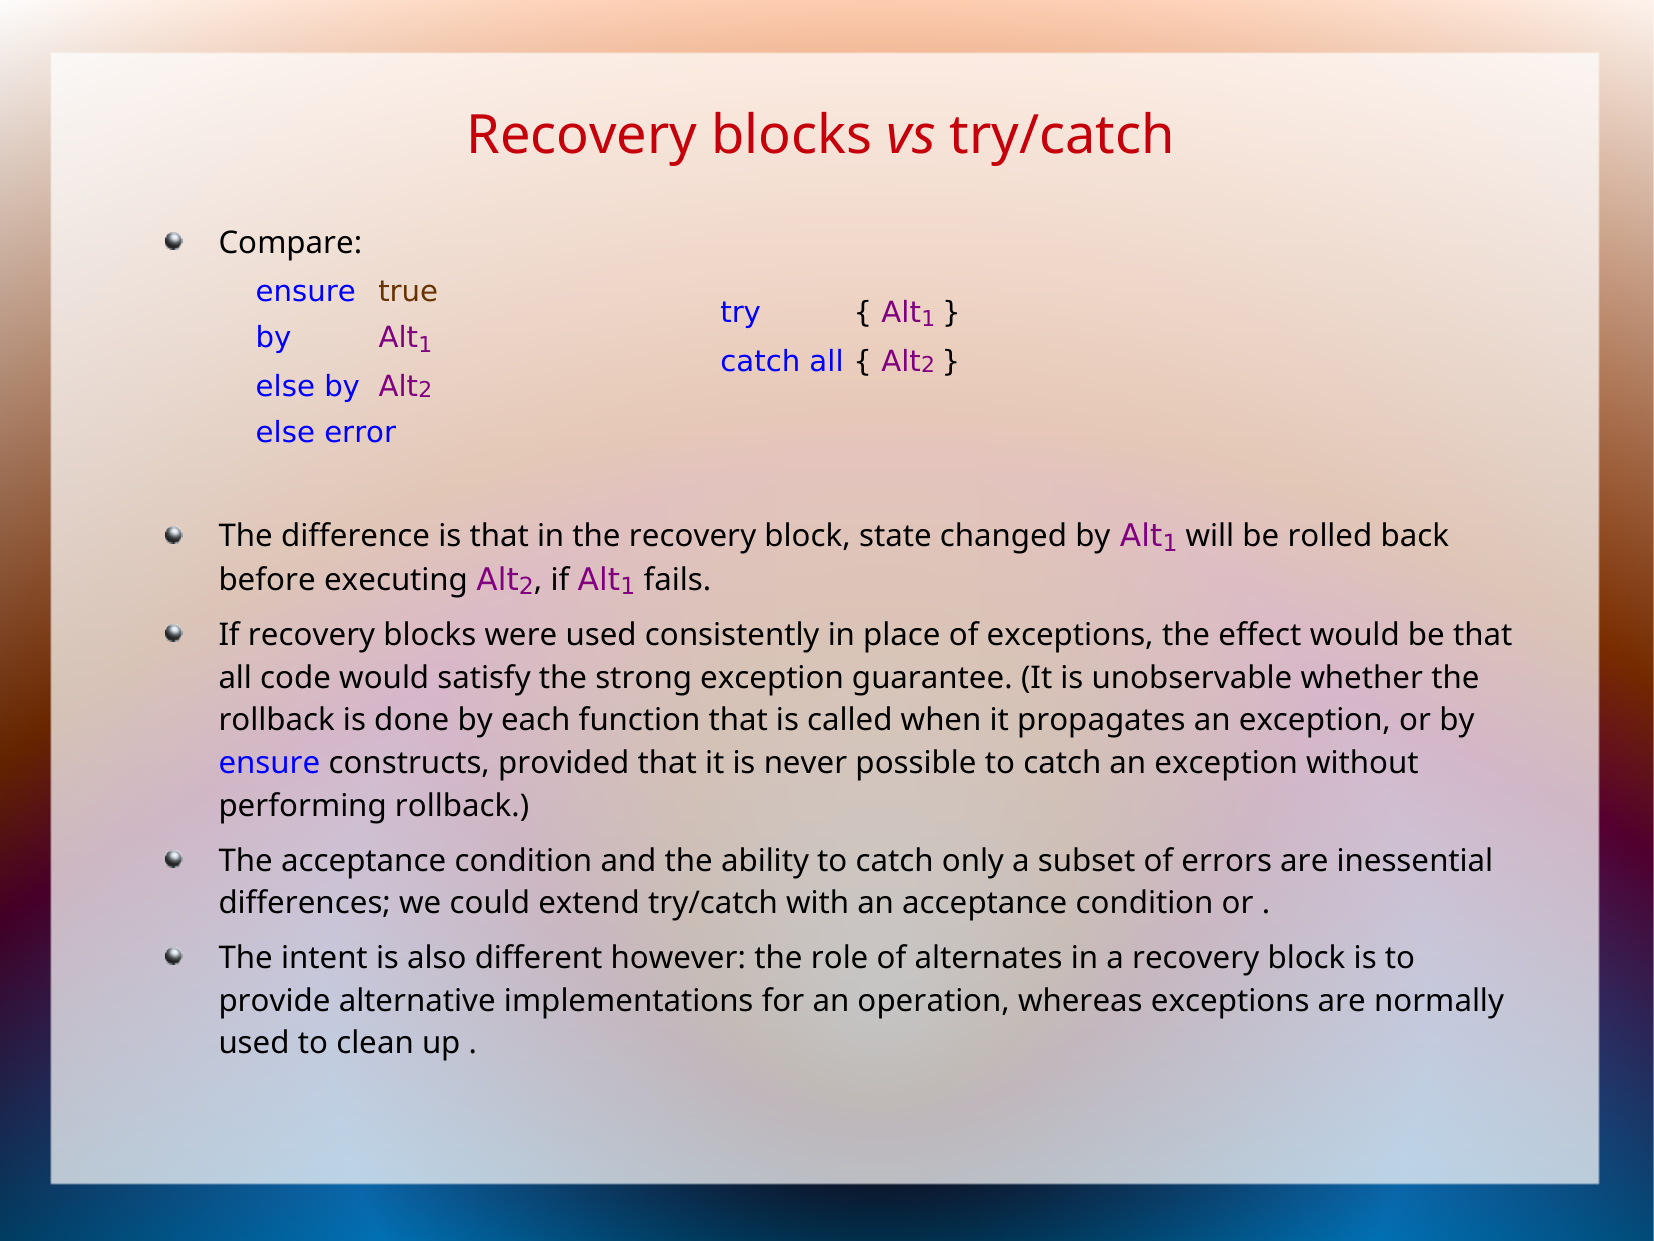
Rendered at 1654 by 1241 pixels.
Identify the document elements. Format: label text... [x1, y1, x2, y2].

list try { Alt1 } catch all { Alt2 } [649, 295, 1063, 473]
list Compare: ensure true by Alt1 else by Alt2 else error The difference is that in the recovery block, state changed by Alt1 will be rolled back before executing Alt2, if Alt1 fails. If recovery blocks were used consistently in place of exceptions, the effect would be that all code would satisfy the strong exception guarantee. (It is unobservable whether the rollback is done by each function that is called when it propagates an exception, or by ensure constructs, provided that it is never possible to catch an exception without performing rollback.) The acceptance condition and the ability to catch only a subset of errors are inessential differences; we could extend try/catch with an acceptance condition or . The intent is also different however: the role of alternates in a recovery block is to provide alternative implementations for an operation, whereas exceptions are normally used to clean up . [147, 219, 1536, 945]
picture [0, 0, 1654, 1241]
title Recovery blocks vs try/catch [76, 59, 1565, 207]
